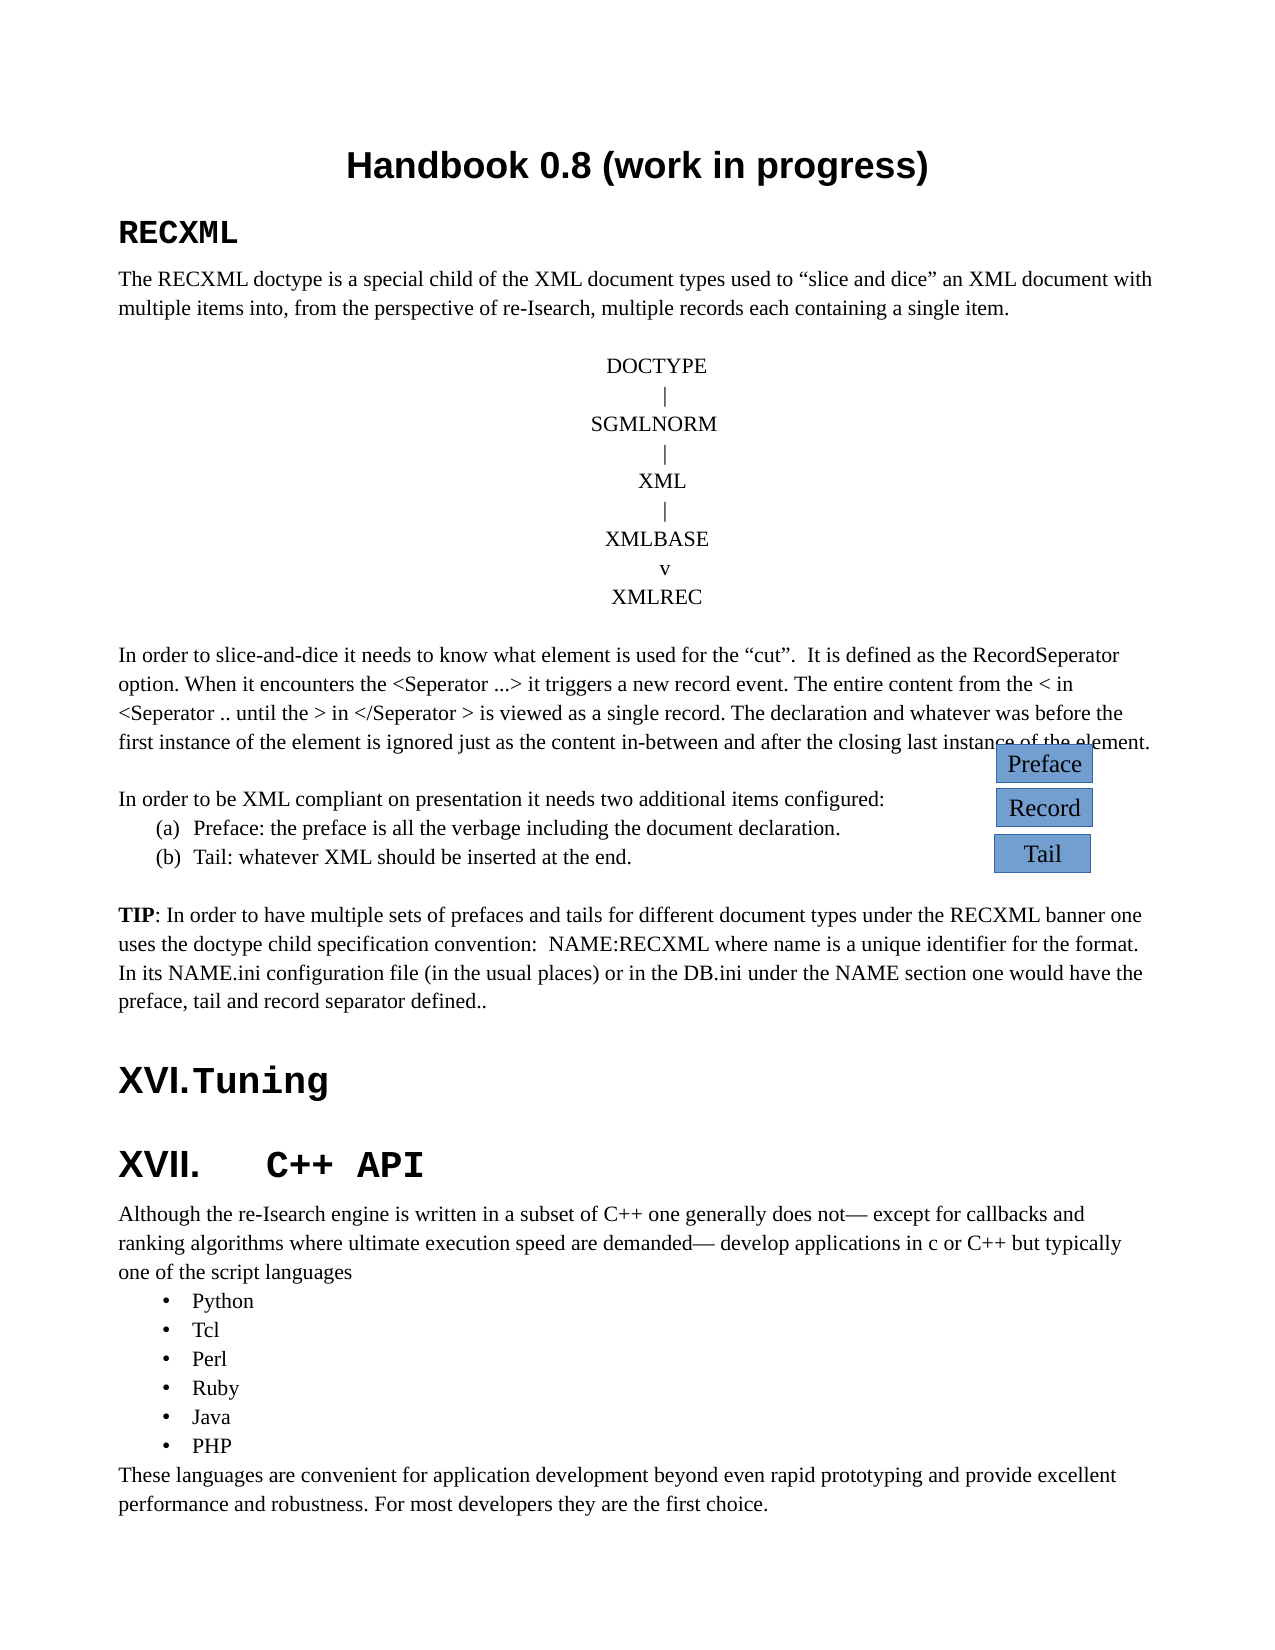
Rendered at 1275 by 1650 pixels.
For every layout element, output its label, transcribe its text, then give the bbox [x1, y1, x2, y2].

text | [118, 382, 1157, 407]
list Preface: the preface is all the verbage including the document declaration. [156, 815, 1157, 840]
list Java [162, 1404, 1157, 1429]
text In order to slice-and-dice it needs to know what element is used for the “cut”. It is defined as the RecordSeperator option. When it encounters the <Seperator ...> it triggers a new record event. The entire content from the < in <Seperator .. until the > in </Seperator > is viewed as a single record. The declaration and whatever was before the first instance of the element is ignored just as the content in-between and after the closing last instance of the element. [118, 642, 1157, 754]
list Tcl [162, 1317, 1157, 1342]
list Python [162, 1288, 1157, 1313]
subtitle C++ API [118, 1142, 1157, 1189]
list Tail: whatever XML should be inserted at the end. [156, 844, 994, 869]
text XMLREC [118, 584, 1157, 609]
text XML [118, 468, 1157, 494]
text v [118, 555, 1157, 581]
list Perl [162, 1346, 1157, 1371]
text Although the re-Isearch engine is written in a subset of C++ one generally does not— except for callbacks and ranking algorithms where ultimate execution speed are demanded— develop applications in c or C++ but typically one of the script languages [118, 1201, 1157, 1284]
text XMLBASE [118, 526, 1157, 552]
list Ruby [162, 1375, 1157, 1400]
list PHP [162, 1433, 1157, 1458]
subtitle Tuning [118, 1057, 1157, 1104]
text TIP: In order to have multiple sets of prefaces and tails for different document types under the RECXML banner one uses the doctype child specification convention: NAME:RECXML where name is a unique identifier for the format. In its NAME.ini configuration file (in the usual places) or in the DB.ini under the NAME section one would have the preface, tail and record separator defined.. [118, 902, 1157, 1014]
list [1091, 844, 1157, 869]
subtitle RECXML [118, 216, 1157, 254]
text | [118, 439, 1157, 465]
text DOCTYPE [118, 353, 1157, 378]
text | [118, 497, 1157, 523]
text These languages are convenient for application development beyond even rapid prototyping and provide excellent performance and robustness. For most developers they are the first choice. [118, 1462, 1157, 1516]
text The RECXML doctype is a special child of the XML document types used to “slice and dice” an XML document with multiple items into, from the perspective of re-Isearch, multiple records each containing a single item. [118, 266, 1157, 320]
text SGMLNORM [118, 411, 1157, 436]
text In order to be XML compliant on presentation it needs two additional items configured: [118, 786, 1157, 811]
